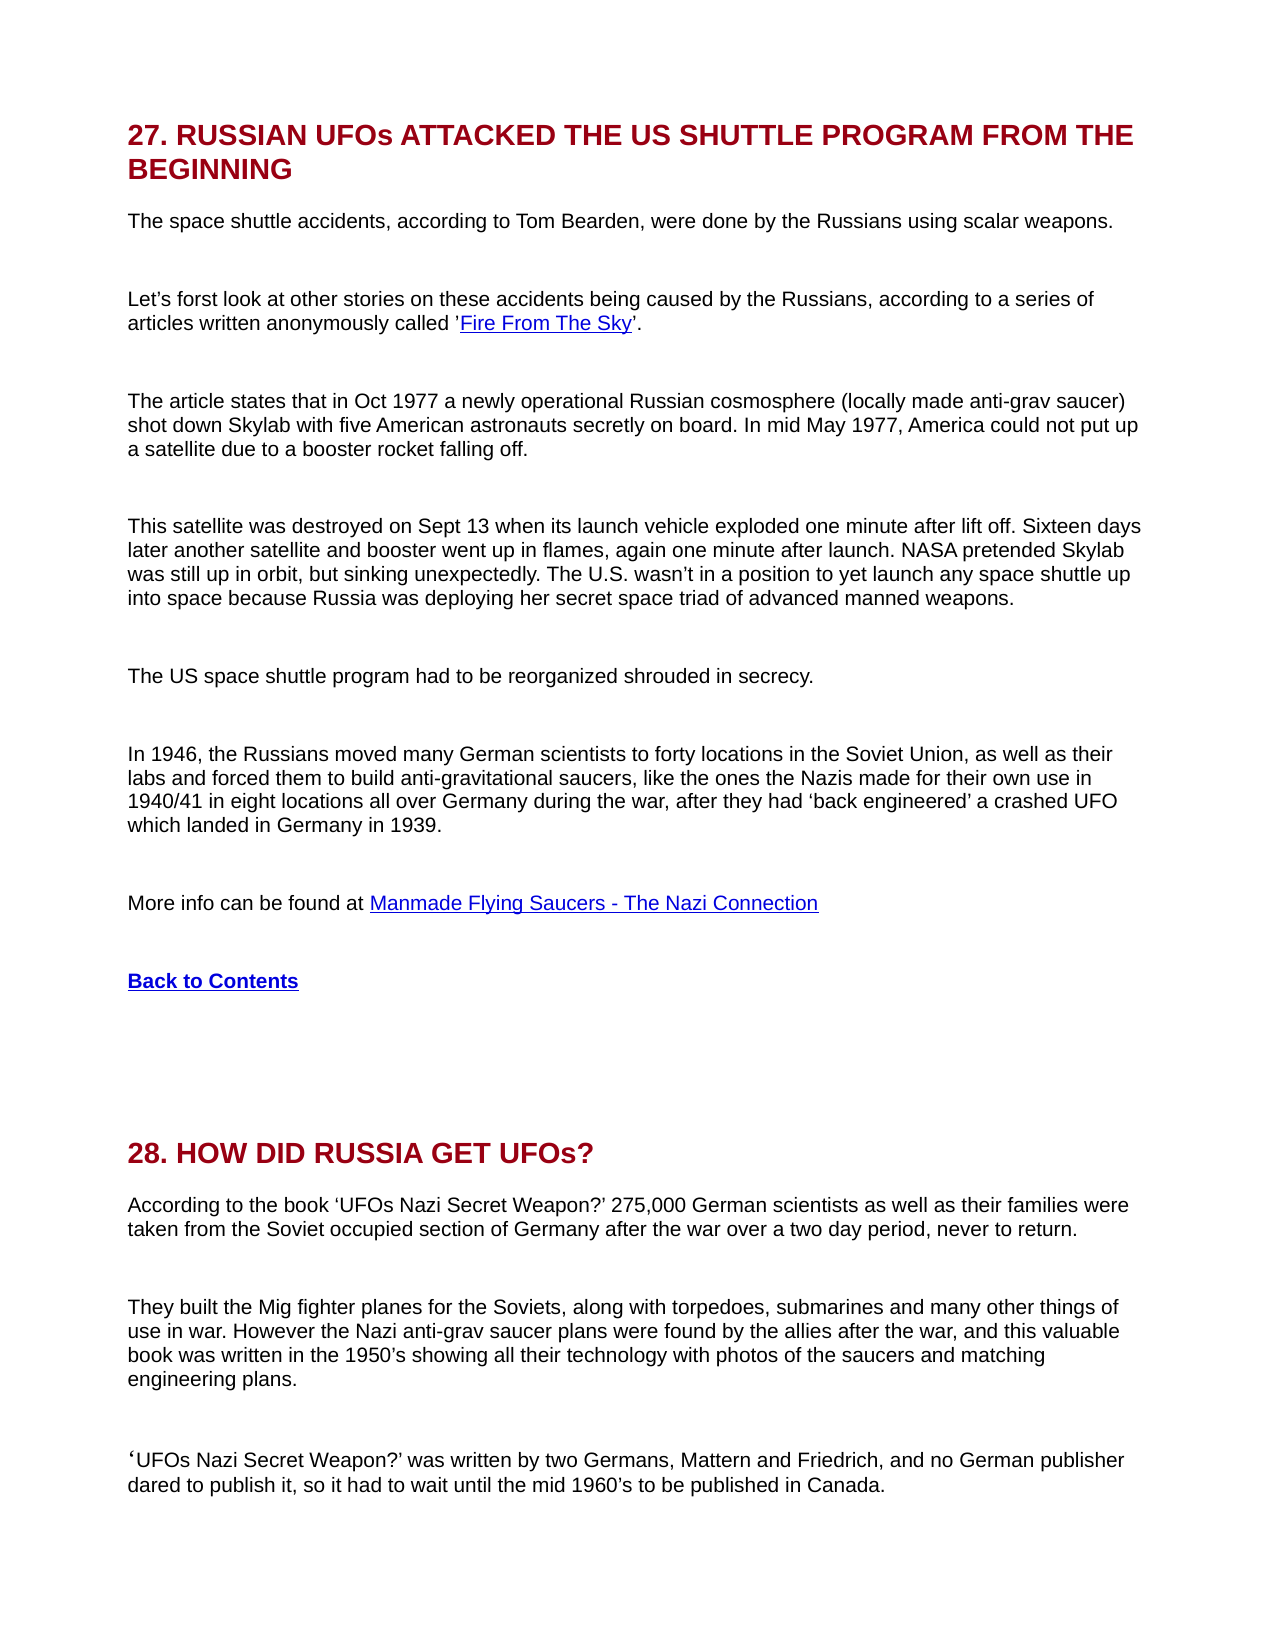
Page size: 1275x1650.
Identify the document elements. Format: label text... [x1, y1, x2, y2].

text They built the Mig fighter planes for the Soviets, along with torpedoes, submarines and many other things of use in war. However the Nazi anti-grav saucer plans were found by the allies after the war, and this valuable book was written in the 1950’s showing all their technology with photos of the saucers and matching engineering plans. [127, 1295, 1154, 1391]
text ‘UFOs Nazi Secret Weapon?’ was written by two Germans, Mattern and Friedrich, and no German publisher dared to publish it, so it had to wait until the mid 1960’s to be published in Canada. [127, 1444, 1154, 1497]
text The US space shuttle program had to be reorganized shrouded in secrecy. [127, 664, 1154, 688]
text The article states that in Oct 1977 a newly operational Russian cosmosphere (locally made anti-grav saucer) shot down Skylab with five American astronauts secretly on board. In mid May 1977, America could not put up a satellite due to a booster rocket falling off. [127, 388, 1154, 460]
text 28. HOW DID RUSSIA GET UFOs? According to the book ‘UFOs Nazi Secret Weapon?’ 275,000 German scientists as well as their families were taken from the Soviet occupied section of Germany after the war over a two day period, never to return. [127, 1112, 1154, 1241]
text This satellite was destroyed on Sept 13 when its launch vehicle exploded one minute after lift off. Sixteen days later another satellite and booster went up in flames, again one minute after launch. NASA pretended Skylab was still up in orbit, but sinking unexpectedly. The U.S. wasn’t in a position to yet launch any space shuttle up into space because Russia was deploying her secret space triad of advanced manned weapons. [127, 514, 1154, 610]
text 27. RUSSIAN UFOs ATTACKED THE US SHUTTLE PROGRAM FROM THE BEGINNING The space shuttle accidents, according to Tom Bearden, were done by the Russians using scalar weapons. [127, 118, 1154, 233]
text Back to Contents [127, 969, 1154, 1017]
text More info can be found at Manmade Flying Saucers - The Nazi Connection [127, 891, 1154, 915]
text Let’s forst look at other stories on these accidents being caused by the Russians, according to a series of articles written anonymously called ’Fire From The Sky’. [127, 287, 1154, 335]
text In 1946, the Russians moved many German scientists to forty locations in the Soviet Union, as well as their labs and forced them to build anti-gravitational saucers, like the ones the Nazis made for their own use in 1940/41 in eight locations all over Germany during the war, after they had ‘back engineered’ a crashed UFO which landed in Germany in 1939. [127, 741, 1154, 837]
